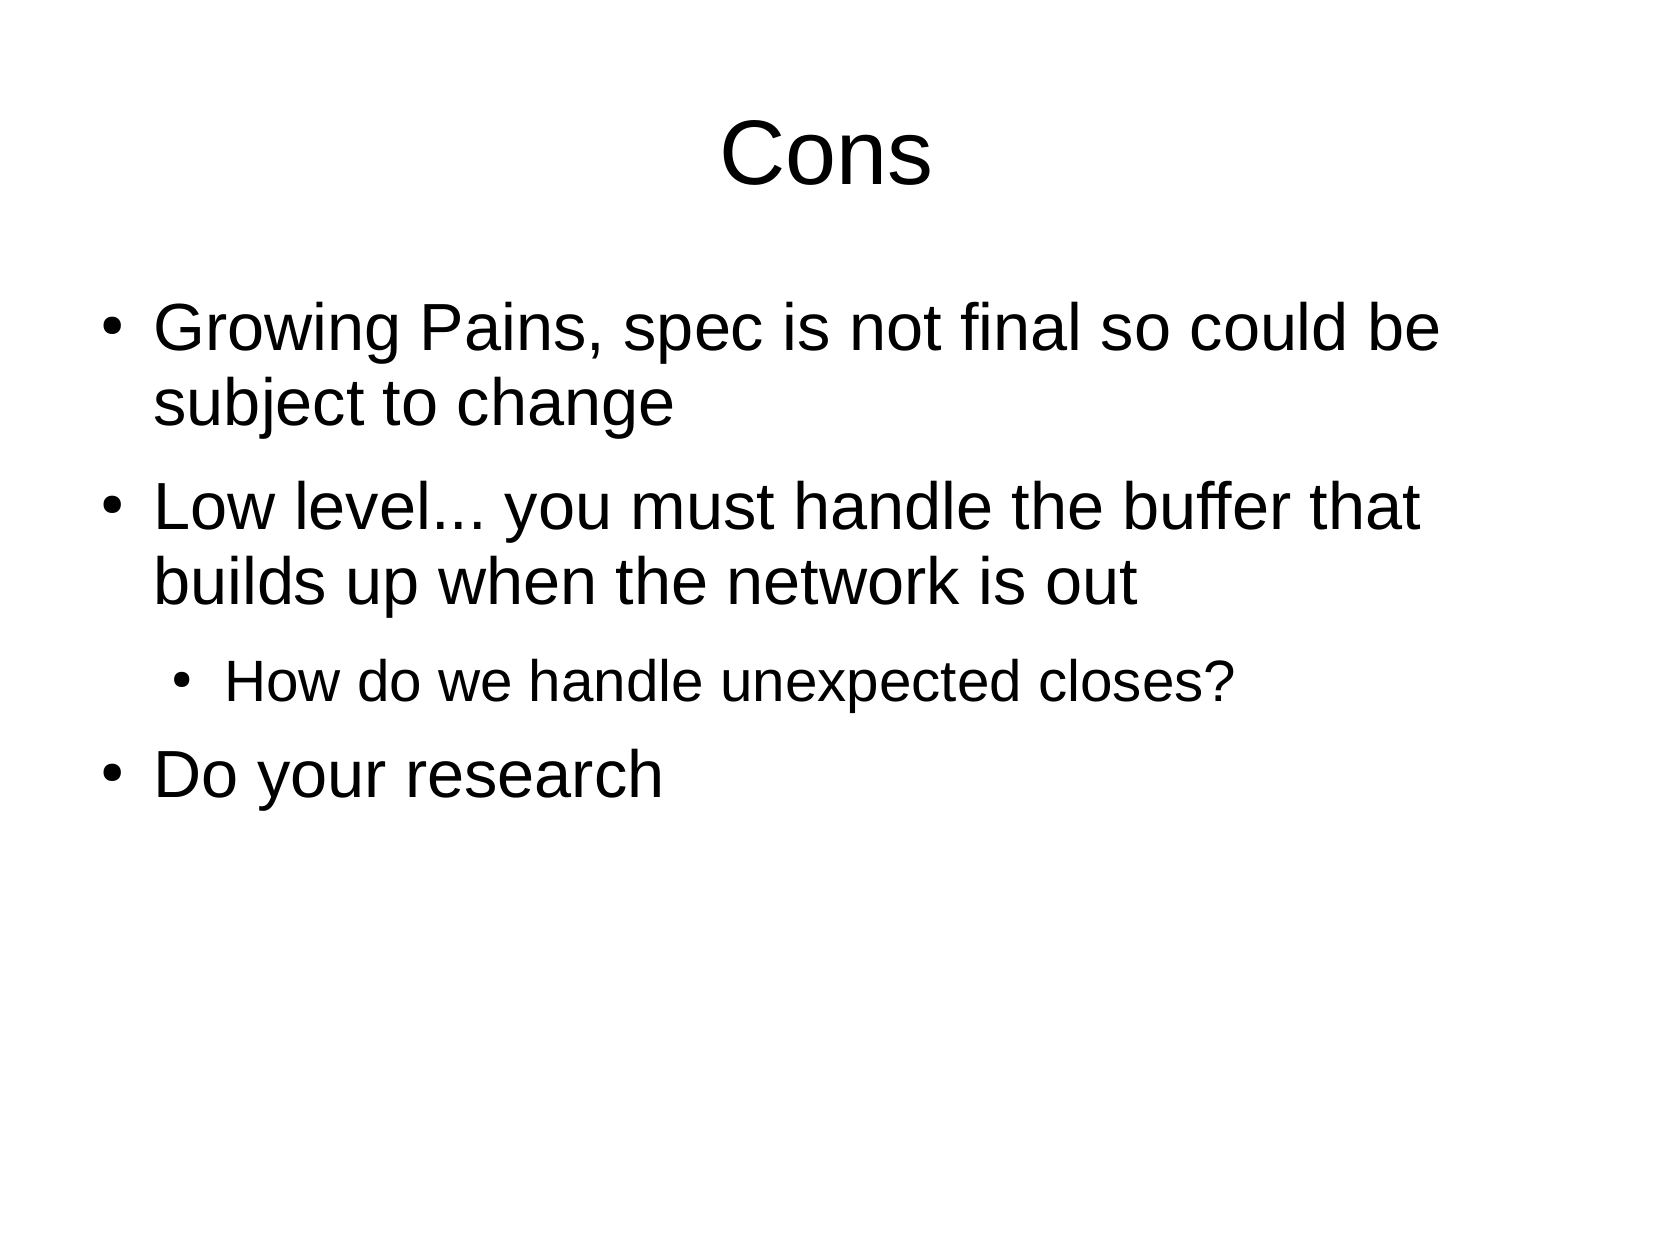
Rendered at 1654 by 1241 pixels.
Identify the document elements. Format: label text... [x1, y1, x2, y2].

list Growing Pains, spec is not final so could be subject to change Low level... you must handle the buffer that builds up when the network is out How do we handle unexpected closes? Do your research [82, 290, 1571, 1109]
title Cons [82, 49, 1571, 257]
